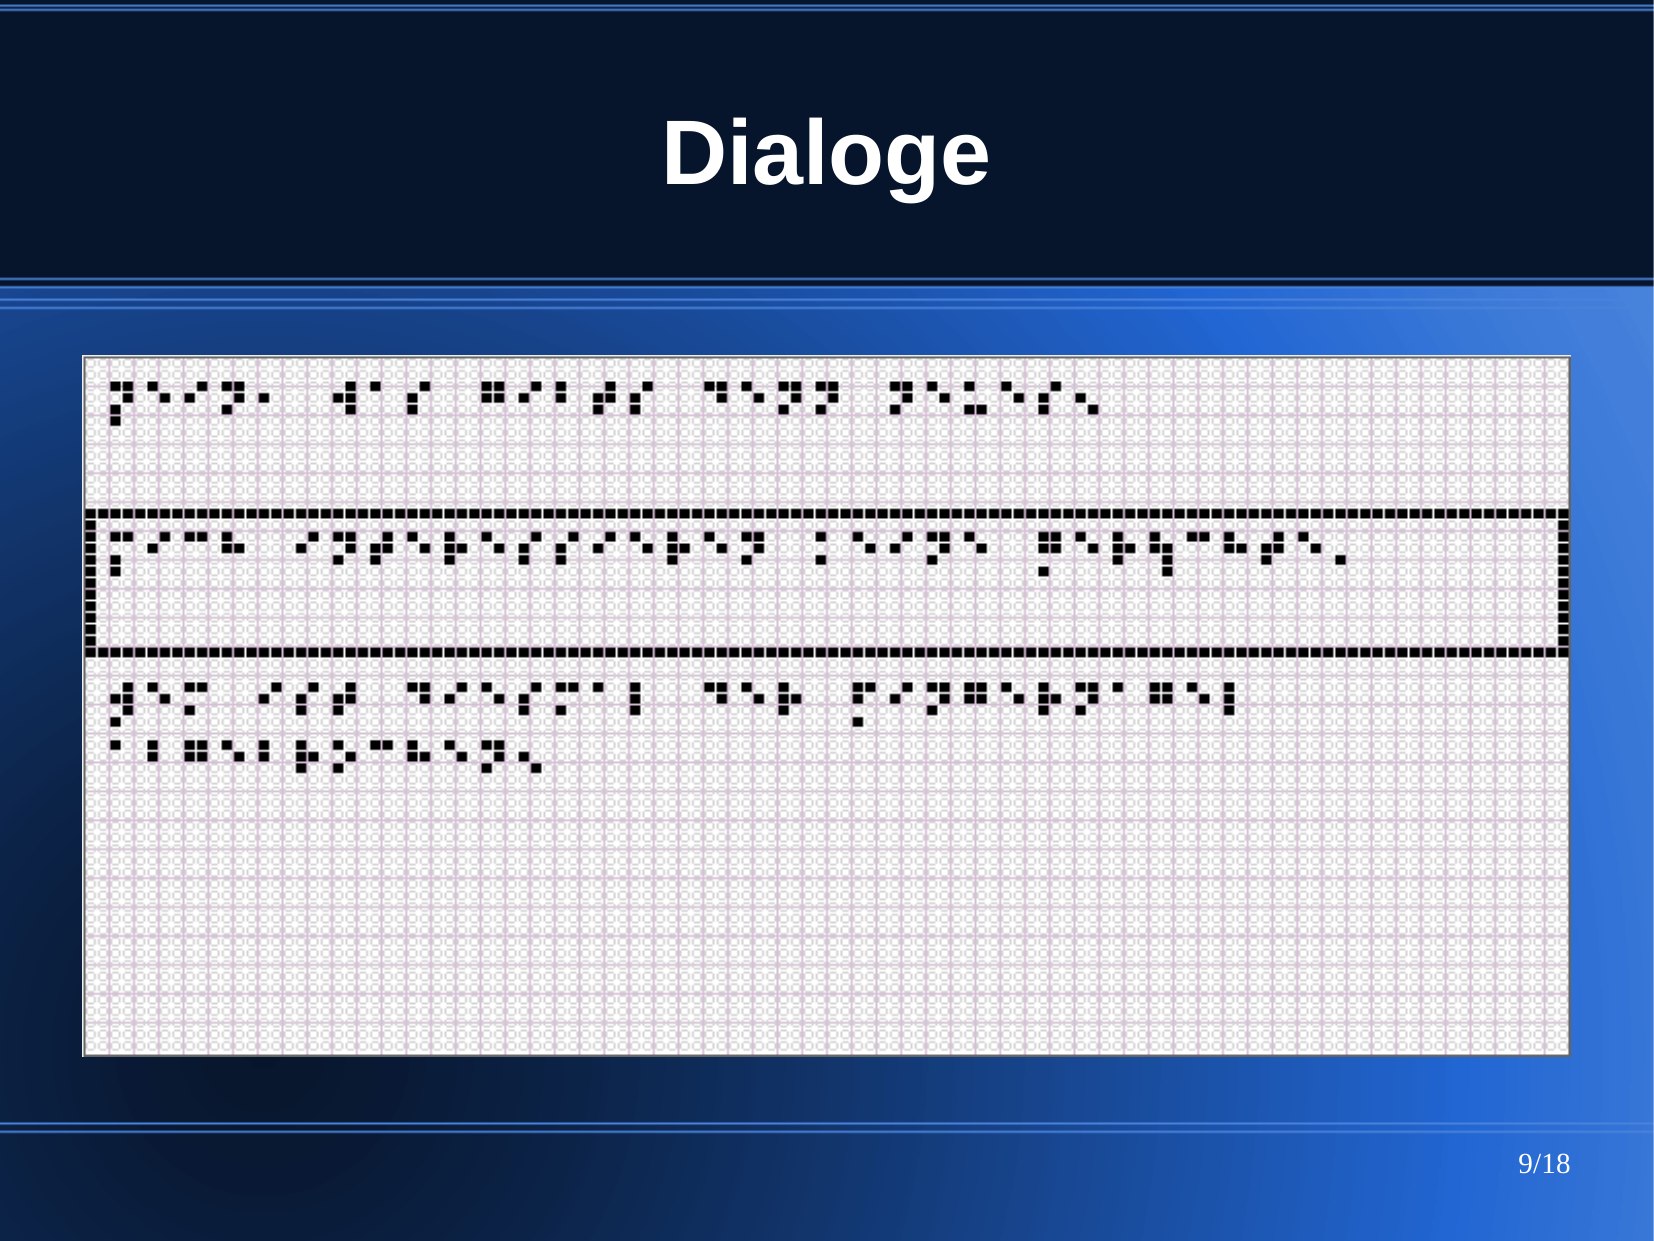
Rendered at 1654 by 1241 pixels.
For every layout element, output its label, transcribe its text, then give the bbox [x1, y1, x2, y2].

picture [0, 0, 1654, 1241]
title Dialoge [82, 49, 1571, 257]
